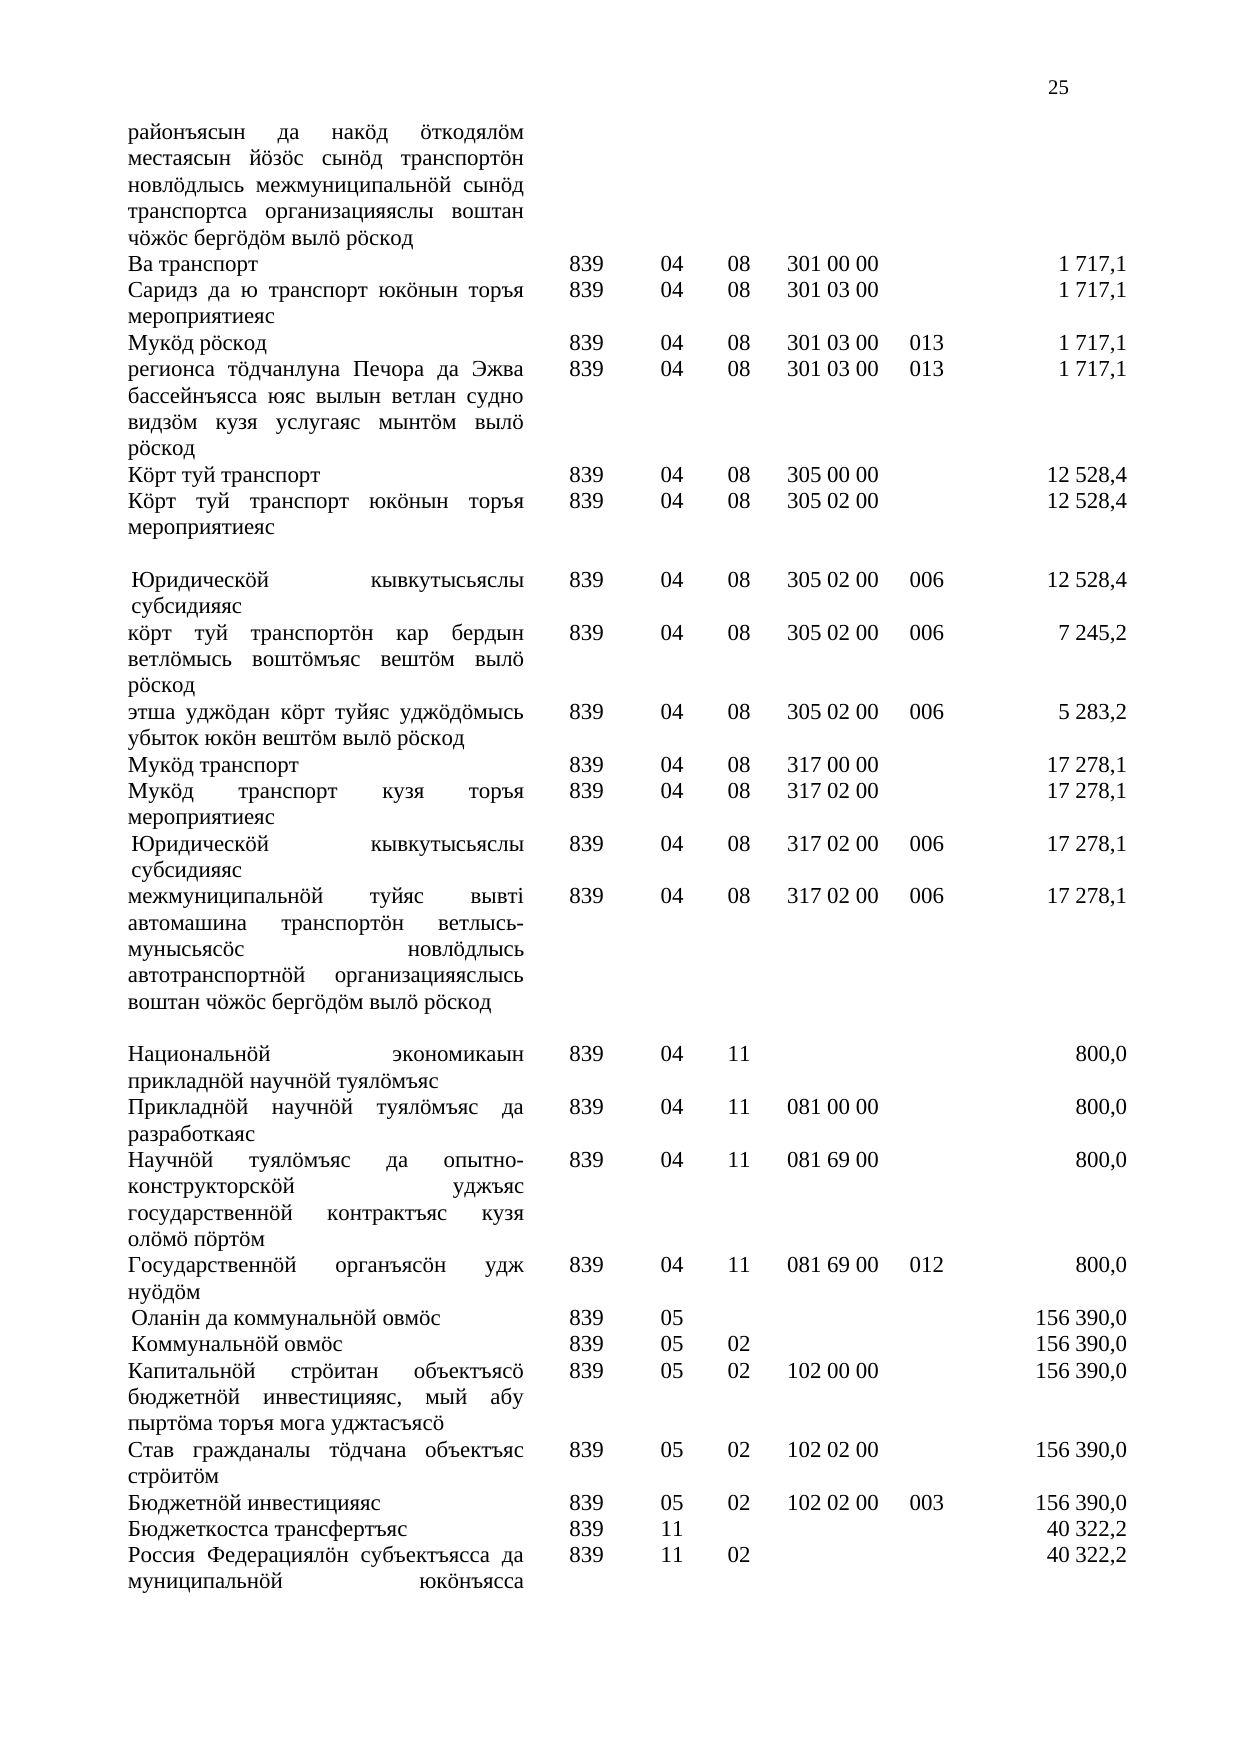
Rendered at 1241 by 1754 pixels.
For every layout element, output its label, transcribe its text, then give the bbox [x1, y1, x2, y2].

table_cell [889, 751, 964, 777]
table_cell 081 69 00 [776, 1251, 889, 1304]
table_cell 839 [530, 1304, 643, 1330]
table_cell 839 [530, 619, 643, 698]
table_cell Кöрт туй транспорт юкöнын торъя мероприятиеяс [122, 487, 530, 566]
table_cell [643, 118, 701, 250]
table_cell 839 [530, 698, 643, 751]
table_cell 04 [643, 830, 701, 882]
table_cell 081 00 00 [776, 1093, 889, 1146]
table_cell 08 [701, 566, 776, 619]
table_cell 839 [530, 461, 643, 487]
table_cell Бюджетнöй инвестицияяс [122, 1489, 530, 1515]
table_cell 04 [643, 1041, 701, 1093]
table_cell 006 [889, 830, 964, 882]
table_cell [889, 276, 964, 329]
table_cell Прикладнöй научнöй туялöмъяс да разработкаяс [122, 1093, 530, 1146]
table_cell 08 [701, 329, 776, 355]
table_cell регионса тöдчанлуна Печора да Эжва бассейнъясса юяс вылын ветлан судно видзöм кузя услугаяс мынтöм вылö рöскод [122, 355, 530, 461]
table_cell [889, 461, 964, 487]
table_cell 839 [530, 1146, 643, 1251]
table_cell 04 [643, 1093, 701, 1146]
table_cell 11 [643, 1515, 701, 1541]
table_cell [1133, 1146, 1170, 1251]
table_cell [889, 118, 964, 250]
table_cell 006 [889, 566, 964, 619]
table_cell 006 [889, 883, 964, 1041]
table_cell 839 [530, 777, 643, 830]
table_cell [776, 1041, 889, 1093]
table_cell [1133, 1436, 1170, 1488]
table_cell [1133, 698, 1170, 751]
table_cell 08 [701, 461, 776, 487]
table_cell 839 [530, 355, 643, 461]
table_cell Оланін да коммунальнöй овмöс [122, 1304, 530, 1330]
table_cell Мукöд транспорт кузя торъя мероприятиеяс [122, 777, 530, 830]
table_cell [530, 118, 643, 250]
table_cell 08 [701, 777, 776, 830]
table_cell Государственнöй органъясöн удж нуöдöм [122, 1251, 530, 1304]
table_cell 04 [643, 276, 701, 329]
table_cell 40 322,2 [964, 1515, 1133, 1541]
table_cell 839 [530, 1357, 643, 1436]
table_cell 102 02 00 [776, 1489, 889, 1515]
table_cell 839 [530, 276, 643, 329]
table_cell 17 278,1 [964, 883, 1133, 1041]
table_cell 839 [530, 250, 643, 276]
table_cell [1133, 487, 1170, 566]
table_cell 839 [530, 1093, 643, 1146]
table_cell [1133, 1093, 1170, 1146]
table_cell 12 528,4 [964, 461, 1133, 487]
table_cell 04 [643, 751, 701, 777]
table_cell [1133, 461, 1170, 487]
table_cell 11 [643, 1541, 701, 1594]
table_cell [1133, 1541, 1170, 1594]
table_cell 003 [889, 1489, 964, 1515]
table_cell 839 [530, 1489, 643, 1515]
table_cell 05 [643, 1357, 701, 1436]
table_cell [1133, 1041, 1170, 1093]
table_cell 02 [701, 1436, 776, 1488]
table_cell Бюджеткостса трансфертъяс [122, 1515, 530, 1541]
table_cell 800,0 [964, 1093, 1133, 1146]
table_cell 006 [889, 698, 964, 751]
table_cell 1 717,1 [964, 329, 1133, 355]
table_cell 02 [701, 1330, 776, 1357]
table_cell [776, 1515, 889, 1541]
table_cell 05 [643, 1436, 701, 1488]
table_cell [889, 1515, 964, 1541]
table_cell 839 [530, 329, 643, 355]
table_cell Став гражданалы тöдчана объектъяс стрöитöм [122, 1436, 530, 1488]
table_cell 301 00 00 [776, 250, 889, 276]
table_cell 800,0 [964, 1041, 1133, 1093]
table_cell [1133, 751, 1170, 777]
table_cell 08 [701, 276, 776, 329]
table_cell [889, 1093, 964, 1146]
table_cell [1133, 276, 1170, 329]
table_cell [701, 1515, 776, 1541]
table_cell [1133, 1304, 1170, 1330]
table_cell 156 390,0 [964, 1357, 1133, 1436]
table_cell 12 528,4 [964, 487, 1133, 566]
table_cell [776, 118, 889, 250]
table_cell 11 [701, 1093, 776, 1146]
table_cell Мукöд рöскод [122, 329, 530, 355]
table_cell 04 [643, 619, 701, 698]
table_cell [889, 1541, 964, 1594]
table_cell 839 [530, 1541, 643, 1594]
table_cell 317 02 00 [776, 830, 889, 882]
table_cell 05 [643, 1489, 701, 1515]
table_cell 17 278,1 [964, 777, 1133, 830]
table_cell 1 717,1 [964, 355, 1133, 461]
table_cell [889, 1436, 964, 1488]
table_cell 156 390,0 [964, 1489, 1133, 1515]
table_cell Национальнöй экономикаын прикладнöй научнöй туялöмъяс [122, 1041, 530, 1093]
table_cell 156 390,0 [964, 1304, 1133, 1330]
table_cell [701, 1304, 776, 1330]
table_cell 839 [530, 1251, 643, 1304]
table_cell 08 [701, 355, 776, 461]
table_cell 08 [701, 751, 776, 777]
table_cell 7 245,2 [964, 619, 1133, 698]
table_cell [776, 1304, 889, 1330]
table_cell 04 [643, 1146, 701, 1251]
table_cell 102 02 00 [776, 1436, 889, 1488]
table_cell 17 278,1 [964, 751, 1133, 777]
table_cell [889, 1304, 964, 1330]
table_cell Россия Федерациялöн субъектъясса да муниципальнöй юкöнъясса [122, 1541, 530, 1594]
table_cell [889, 1330, 964, 1357]
table_cell 800,0 [964, 1251, 1133, 1304]
table_cell 08 [701, 883, 776, 1041]
table_cell 04 [643, 1251, 701, 1304]
table_cell 04 [643, 777, 701, 830]
table_cell 04 [643, 329, 701, 355]
table_cell 305 02 00 [776, 566, 889, 619]
table_cell 317 02 00 [776, 883, 889, 1041]
table_cell 05 [643, 1304, 701, 1330]
table_cell [1133, 883, 1170, 1041]
table_cell 839 [530, 566, 643, 619]
table_cell 1 717,1 [964, 276, 1133, 329]
table_cell 04 [643, 461, 701, 487]
table_cell 08 [701, 830, 776, 882]
table_cell 800,0 [964, 1146, 1133, 1251]
table_cell [1133, 1515, 1170, 1541]
table_cell [889, 1357, 964, 1436]
table_cell [776, 1541, 889, 1594]
table_cell районъясын да накöд öткодялöм местаясын йöзöс сынöд транспортöн новлöдлысь межмуниципальнöй сынöд транспортса организацияяслы воштан чöжöс бергöдöм вылö рöскод [122, 118, 530, 250]
table_cell 081 69 00 [776, 1146, 889, 1251]
table_cell 08 [701, 698, 776, 751]
table_cell 11 [701, 1146, 776, 1251]
table_cell [1133, 1357, 1170, 1436]
table_cell 17 278,1 [964, 830, 1133, 882]
table_cell 305 02 00 [776, 698, 889, 751]
table_cell 102 00 00 [776, 1357, 889, 1436]
table_cell 839 [530, 830, 643, 882]
table_cell 1 717,1 [964, 250, 1133, 276]
table_cell 156 390,0 [964, 1330, 1133, 1357]
table_cell [964, 118, 1133, 250]
table_cell 04 [643, 355, 701, 461]
table_cell 839 [530, 487, 643, 566]
table_cell 839 [530, 1330, 643, 1357]
table_cell 40 322,2 [964, 1541, 1133, 1594]
table_cell 08 [701, 619, 776, 698]
table_cell 11 [701, 1041, 776, 1093]
table_cell 839 [530, 1041, 643, 1093]
table_cell 839 [530, 1436, 643, 1488]
table_cell 02 [701, 1489, 776, 1515]
table_cell [1133, 250, 1170, 276]
table_cell Юридическöй кывкутысьяслы субсидияяс [122, 830, 530, 882]
table_cell 12 528,4 [964, 566, 1133, 619]
table_cell 08 [701, 487, 776, 566]
table_cell 839 [530, 751, 643, 777]
table_cell 317 00 00 [776, 751, 889, 777]
table_cell [1133, 329, 1170, 355]
table_cell 08 [701, 250, 776, 276]
table_cell [889, 1146, 964, 1251]
table_cell 04 [643, 487, 701, 566]
table_cell [1133, 118, 1170, 250]
table_cell 839 [530, 1515, 643, 1541]
table_cell этша уджöдан кöрт туйяс уджöдöмысь убыток юкöн вештöм вылö рöскод [122, 698, 530, 751]
table_cell межмуниципальнöй туйяс вывтi автомашина транспортöн ветлысь-мунысьясöс новлöдлысь автотранспортнöй организацияяслысь воштан чöжöс бергöдöм вылö рöскод [122, 883, 530, 1041]
table_cell 02 [701, 1541, 776, 1594]
table_cell [1133, 1330, 1170, 1357]
table_cell 317 02 00 [776, 777, 889, 830]
table_cell 839 [530, 883, 643, 1041]
table_cell 012 [889, 1251, 964, 1304]
table_cell 301 03 00 [776, 276, 889, 329]
table_cell кöрт туй транспортöн кар бердын ветлöмысь воштöмъяс вештöм вылö рöскод [122, 619, 530, 698]
table_cell Ва транспорт [122, 250, 530, 276]
table_cell 156 390,0 [964, 1436, 1133, 1488]
table_cell 04 [643, 883, 701, 1041]
table_cell 04 [643, 250, 701, 276]
table_cell 05 [643, 1330, 701, 1357]
table_cell Научнöй туялöмъяс да опытно-конструкторскöй уджъяс государственнöй контрактъяс кузя олöмö пöртöм [122, 1146, 530, 1251]
table_cell Кöрт туй транспорт [122, 461, 530, 487]
table_cell 006 [889, 619, 964, 698]
table_cell [701, 118, 776, 250]
table_cell 305 02 00 [776, 619, 889, 698]
table_cell 11 [701, 1251, 776, 1304]
table_cell Юридическöй кывкутысьяслы субсидияяс [122, 566, 530, 619]
table_cell Капитальнöй стрöитан объектъясö бюджетнöй инвестицияяс, мый абу пыртöма торъя мога уджтасъясö [122, 1357, 530, 1436]
table_cell [889, 1041, 964, 1093]
table_cell 301 03 00 [776, 329, 889, 355]
table_cell [889, 777, 964, 830]
table_cell [1133, 830, 1170, 882]
table_cell 013 [889, 355, 964, 461]
table_cell [1133, 619, 1170, 698]
table_cell Саридз да ю транспорт юкöнын торъя мероприятиеяс [122, 276, 530, 329]
table_cell 305 02 00 [776, 487, 889, 566]
table_cell [1133, 355, 1170, 461]
table_cell [1133, 1251, 1170, 1304]
table_cell [889, 250, 964, 276]
table_cell [1133, 566, 1170, 619]
table_cell 02 [701, 1357, 776, 1436]
table_cell 04 [643, 566, 701, 619]
table_cell [889, 487, 964, 566]
table_cell Коммунальнöй овмöс [122, 1330, 530, 1357]
table_cell 5 283,2 [964, 698, 1133, 751]
table_cell 301 03 00 [776, 355, 889, 461]
table_cell [776, 1330, 889, 1357]
table_cell 04 [643, 698, 701, 751]
table_cell 013 [889, 329, 964, 355]
table_cell Мукöд транспорт [122, 751, 530, 777]
table_cell [1133, 1489, 1170, 1515]
table_cell 305 00 00 [776, 461, 889, 487]
table_cell [1133, 777, 1170, 830]
